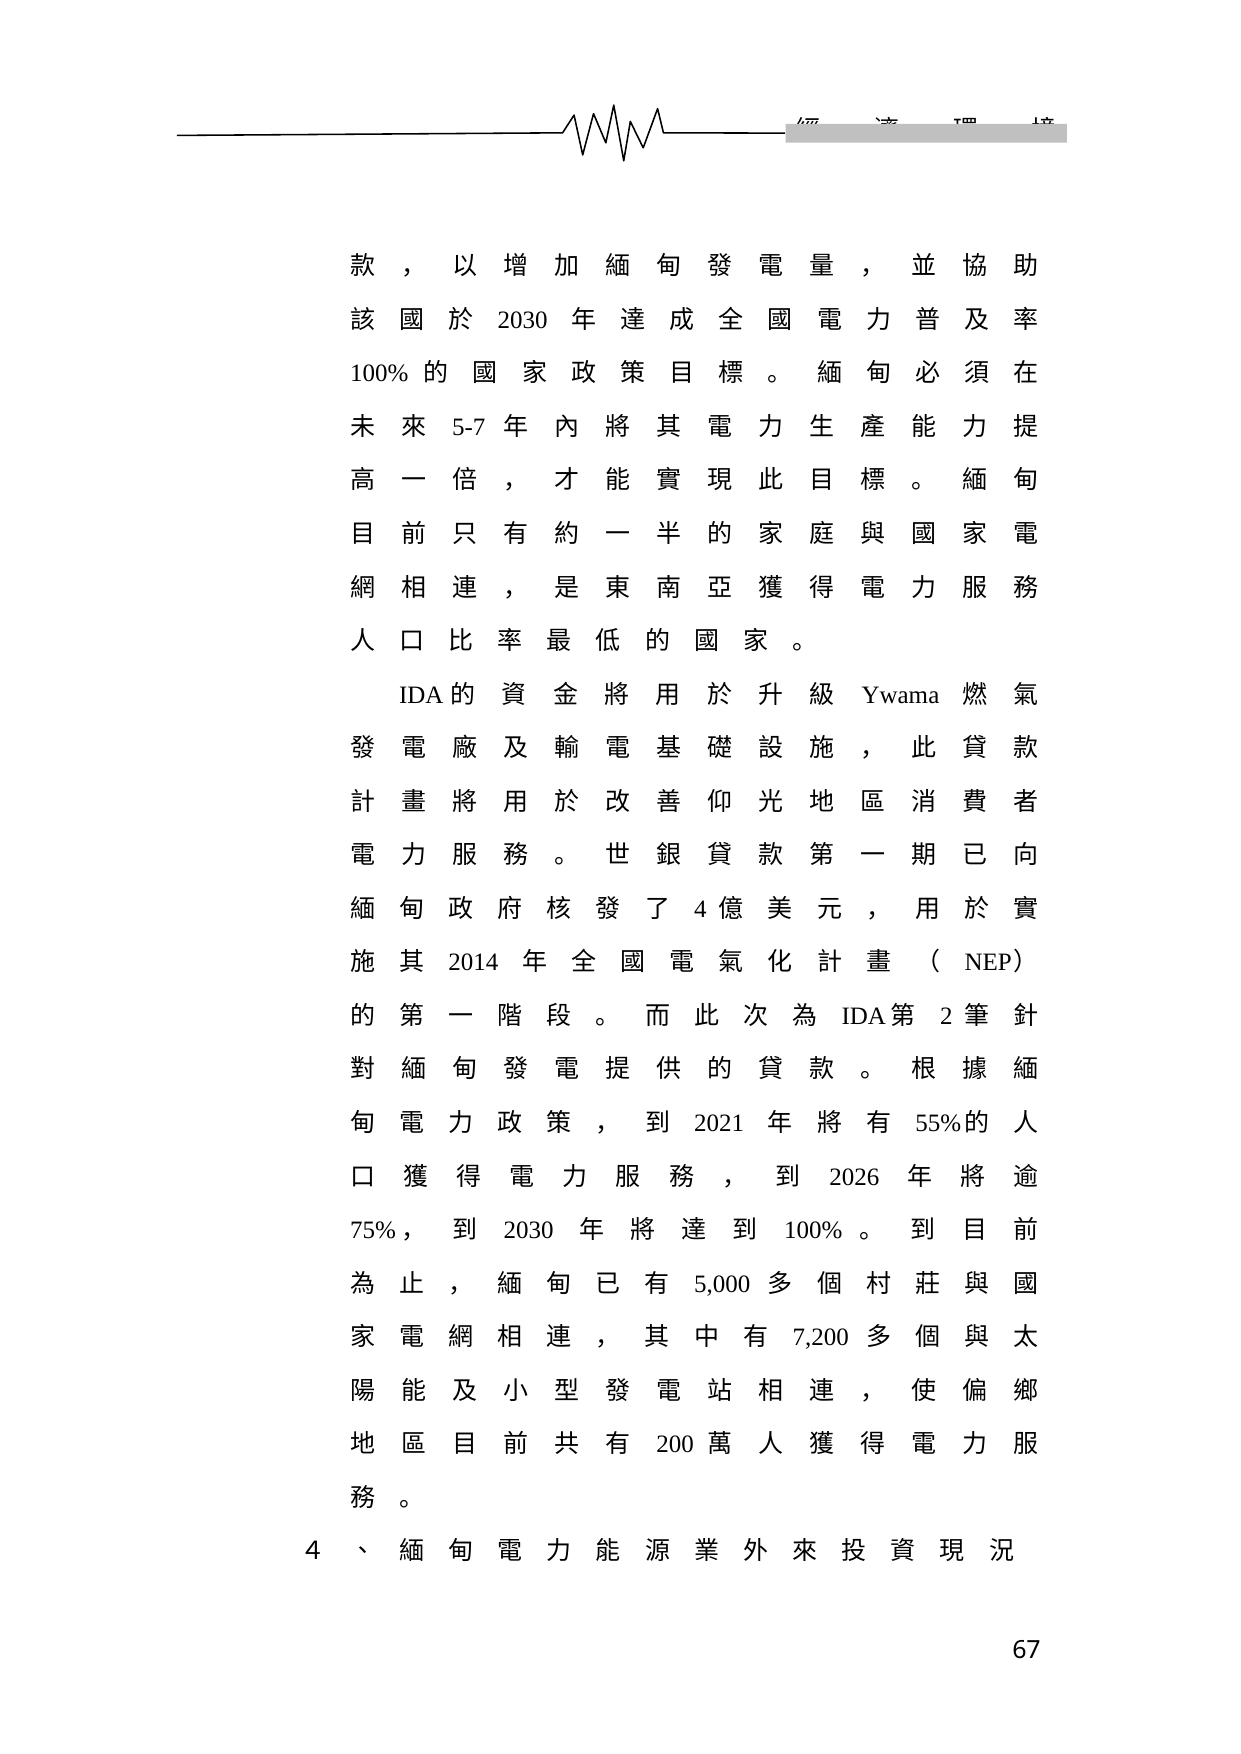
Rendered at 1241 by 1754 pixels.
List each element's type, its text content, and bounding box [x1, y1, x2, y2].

text 款，以增加緬甸發電量，並協助該國於2030年達成全國電力普及率100%的國家政策目標。緬甸必須在未來5-7年內將其電力生產能力提高一倍，才能實現此目標。緬甸目前只有約一半的家庭與國家電網相連，是東南亞獲得電力服務人口比率最低的國家。 [325, 237, 1063, 666]
text IDA的資金將用於升級Ywama燃氣發電廠及輸電基礎設施，此貸款計畫將用於改善仰光地區消費者電力服務。世銀貸款第一期已向緬甸政府核發了4億美元，用於實施其2014年全國電氣化計畫（NEP）的第一階段。而此次為IDA第2筆針對緬甸發電提供的貸款。根據緬甸電力政策，到2021年將有55%的人口獲得電力服務，到2026年將逾75%，到2030年將達到100%。到目前為止，緬甸已有5,000多個村莊與國家電網相連，其中有7,200多個與太陽能及小型發電站相連，使偏鄉地區目前共有200萬人獲得電力服務。 [325, 666, 1063, 1522]
text ４、緬甸電力能源業外來投資現況 [276, 1522, 1063, 1576]
